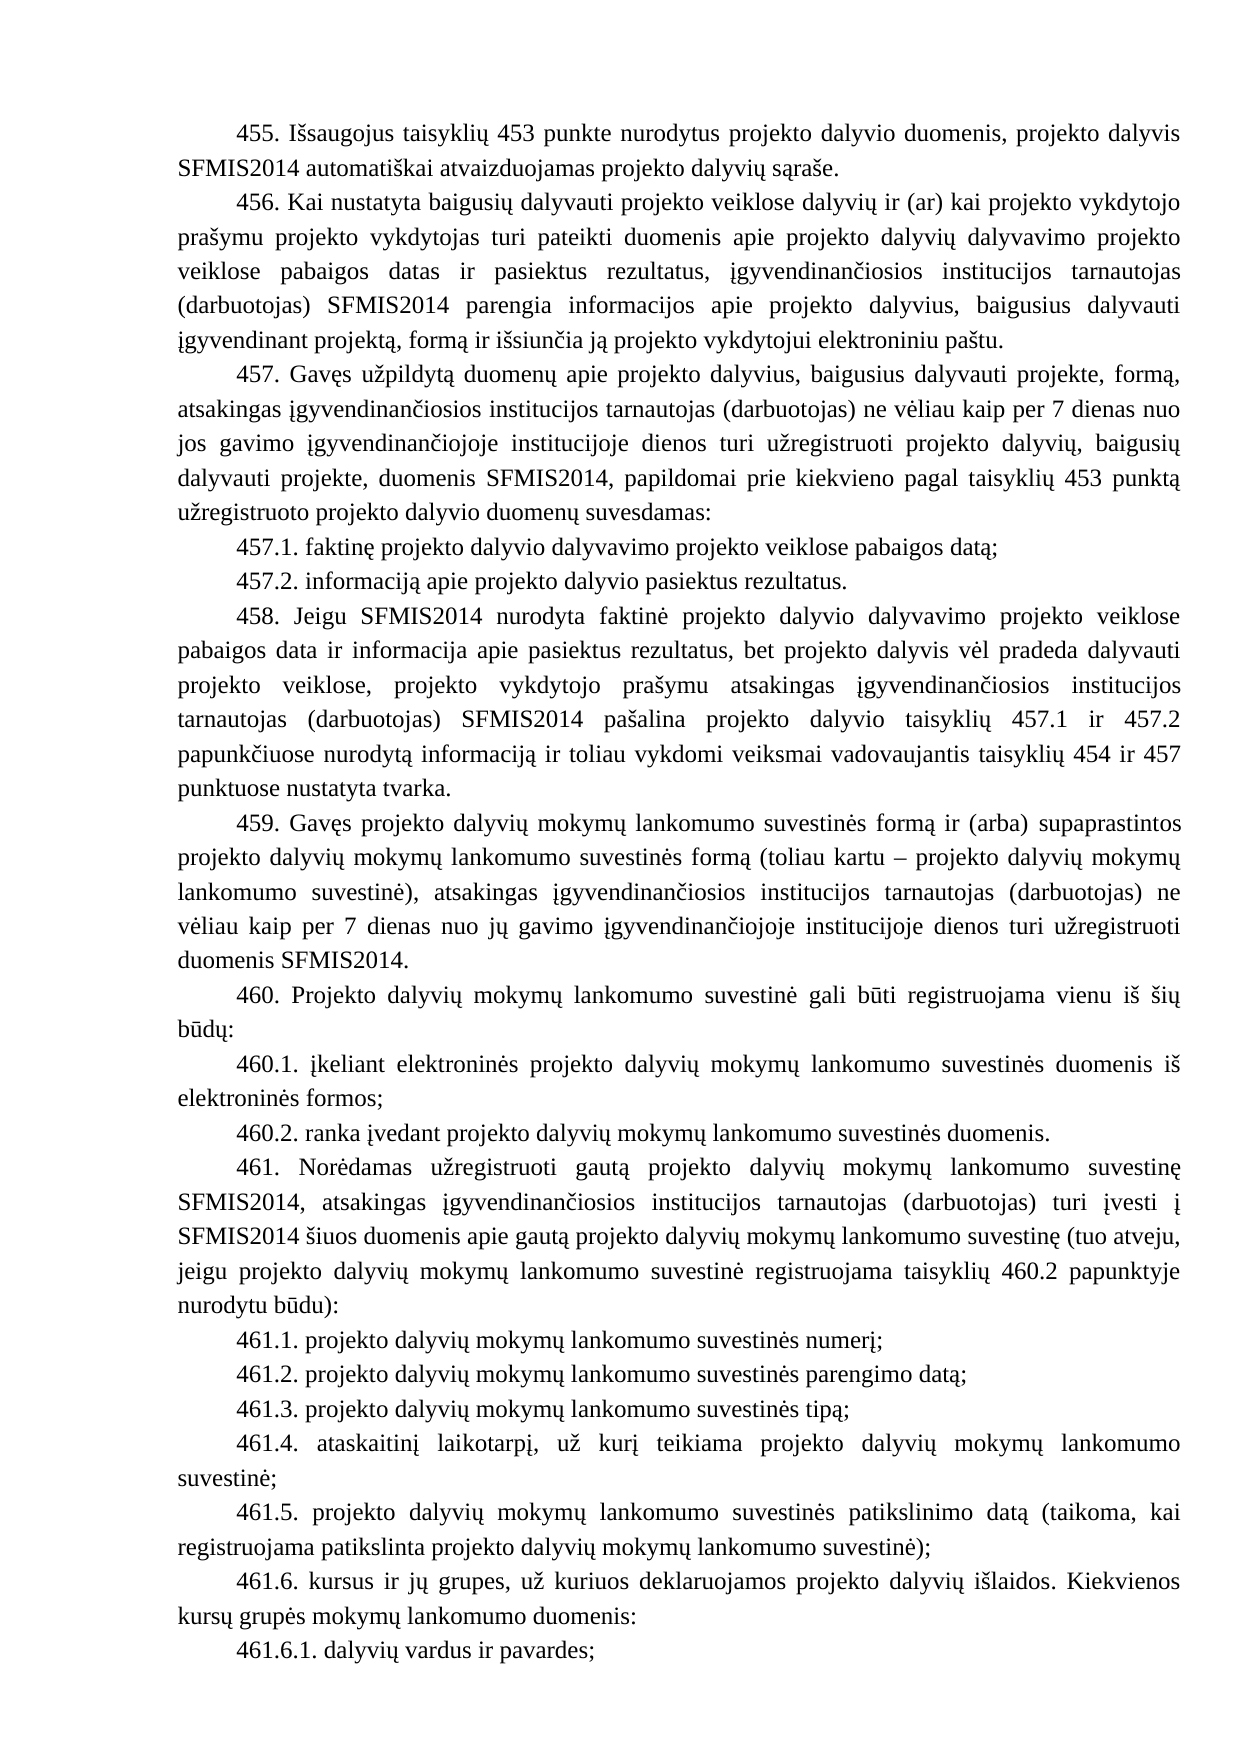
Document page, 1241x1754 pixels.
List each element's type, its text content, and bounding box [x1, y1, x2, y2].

text 461.6.1. dalyvių vardus ir pavardes; [177, 1635, 1181, 1664]
text 457. Gavęs užpildytą duomenų apie projekto dalyvius, baigusius dalyvauti projekte, formą, atsakingas įgyvendinančiosios institucijos tarnautojas (darbuotojas) ne vėliau kaip per 7 dienas nuo jos gavimo įgyvendinančiojoje institucijoje dienos turi užregistruoti projekto dalyvių, baigusių dalyvauti projekte, duomenis SFMIS2014, papildomai prie kiekvieno pagal taisyklių 453 punktą užregistruoto projekto dalyvio duomenų suvesdamas: [177, 359, 1181, 526]
text 460.1. įkeliant elektroninės projekto dalyvių mokymų lankomumo suvestinės duomenis iš elektroninės formos; [177, 1049, 1181, 1112]
text 460.2. ranka įvedant projekto dalyvių mokymų lankomumo suvestinės duomenis. [177, 1118, 1181, 1147]
text 461. Norėdamas užregistruoti gautą projekto dalyvių mokymų lankomumo suvestinę SFMIS2014, atsakingas įgyvendinančiosios institucijos tarnautojas (darbuotojas) turi įvesti į SFMIS2014 šiuos duomenis apie gautą projekto dalyvių mokymų lankomumo suvestinę (tuo atveju, jeigu projekto dalyvių mokymų lankomumo suvestinė registruojama taisyklių 460.2 papunktyje nurodytu būdu): [177, 1152, 1181, 1319]
text 460. Projekto dalyvių mokymų lankomumo suvestinė gali būti registruojama vienu iš šių būdų: [177, 980, 1181, 1043]
text 461.5. projekto dalyvių mokymų lankomumo suvestinės patikslinimo datą (taikoma, kai registruojama patikslinta projekto dalyvių mokymų lankomumo suvestinė); [177, 1497, 1181, 1561]
text 457.2. informaciją apie projekto dalyvio pasiektus rezultatus. [177, 566, 1181, 595]
text 456. Kai nustatyta baigusių dalyvauti projekto veiklose dalyvių ir (ar) kai projekto vykdytojo prašymu projekto vykdytojas turi pateikti duomenis apie projekto dalyvių dalyvavimo projekto veiklose pabaigos datas ir pasiektus rezultatus, įgyvendinančiosios institucijos tarnautojas (darbuotojas) SFMIS2014 parengia informacijos apie projekto dalyvius, baigusius dalyvauti įgyvendinant projektą, formą ir išsiunčia ją projekto vykdytojui elektroniniu paštu. [177, 187, 1181, 354]
text 457.1. faktinę projekto dalyvio dalyvavimo projekto veiklose pabaigos datą; [177, 532, 1181, 561]
text 461.2. projekto dalyvių mokymų lankomumo suvestinės parengimo datą; [177, 1359, 1181, 1388]
text 461.3. projekto dalyvių mokymų lankomumo suvestinės tipą; [177, 1394, 1181, 1423]
text 458. Jeigu SFMIS2014 nurodyta faktinė projekto dalyvio dalyvavimo projekto veiklose pabaigos data ir informacija apie pasiektus rezultatus, bet projekto dalyvis vėl pradeda dalyvauti projekto veiklose, projekto vykdytojo prašymu atsakingas įgyvendinančiosios institucijos tarnautojas (darbuotojas) SFMIS2014 pašalina projekto dalyvio taisyklių 457.1 ir 457.2 papunkčiuose nurodytą informaciją ir toliau vykdomi veiksmai vadovaujantis taisyklių 454 ir 457 punktuose nustatyta tvarka. [177, 601, 1181, 802]
text 459. Gavęs projekto dalyvių mokymų lankomumo suvestinės formą ir (arba) supaprastintos projekto dalyvių mokymų lankomumo suvestinės formą (toliau kartu – projekto dalyvių mokymų lankomumo suvestinė), atsakingas įgyvendinančiosios institucijos tarnautojas (darbuotojas) ne vėliau kaip per 7 dienas nuo jų gavimo įgyvendinančiojoje institucijoje dienos turi užregistruoti duomenis SFMIS2014. [177, 808, 1181, 974]
text 461.4. ataskaitinį laikotarpį, už kurį teikiama projekto dalyvių mokymų lankomumo suvestinė; [177, 1428, 1181, 1492]
text 461.6. kursus ir jų grupes, už kuriuos deklaruojamos projekto dalyvių išlaidos. Kiekvienos kursų grupės mokymų lankomumo duomenis: [177, 1566, 1181, 1629]
text 461.1. projekto dalyvių mokymų lankomumo suvestinės numerį; [177, 1325, 1181, 1354]
text 455. Išsaugojus taisyklių 453 punkte nurodytus projekto dalyvio duomenis, projekto dalyvis SFMIS2014 automatiškai atvaizduojamas projekto dalyvių sąraše. [177, 118, 1181, 181]
